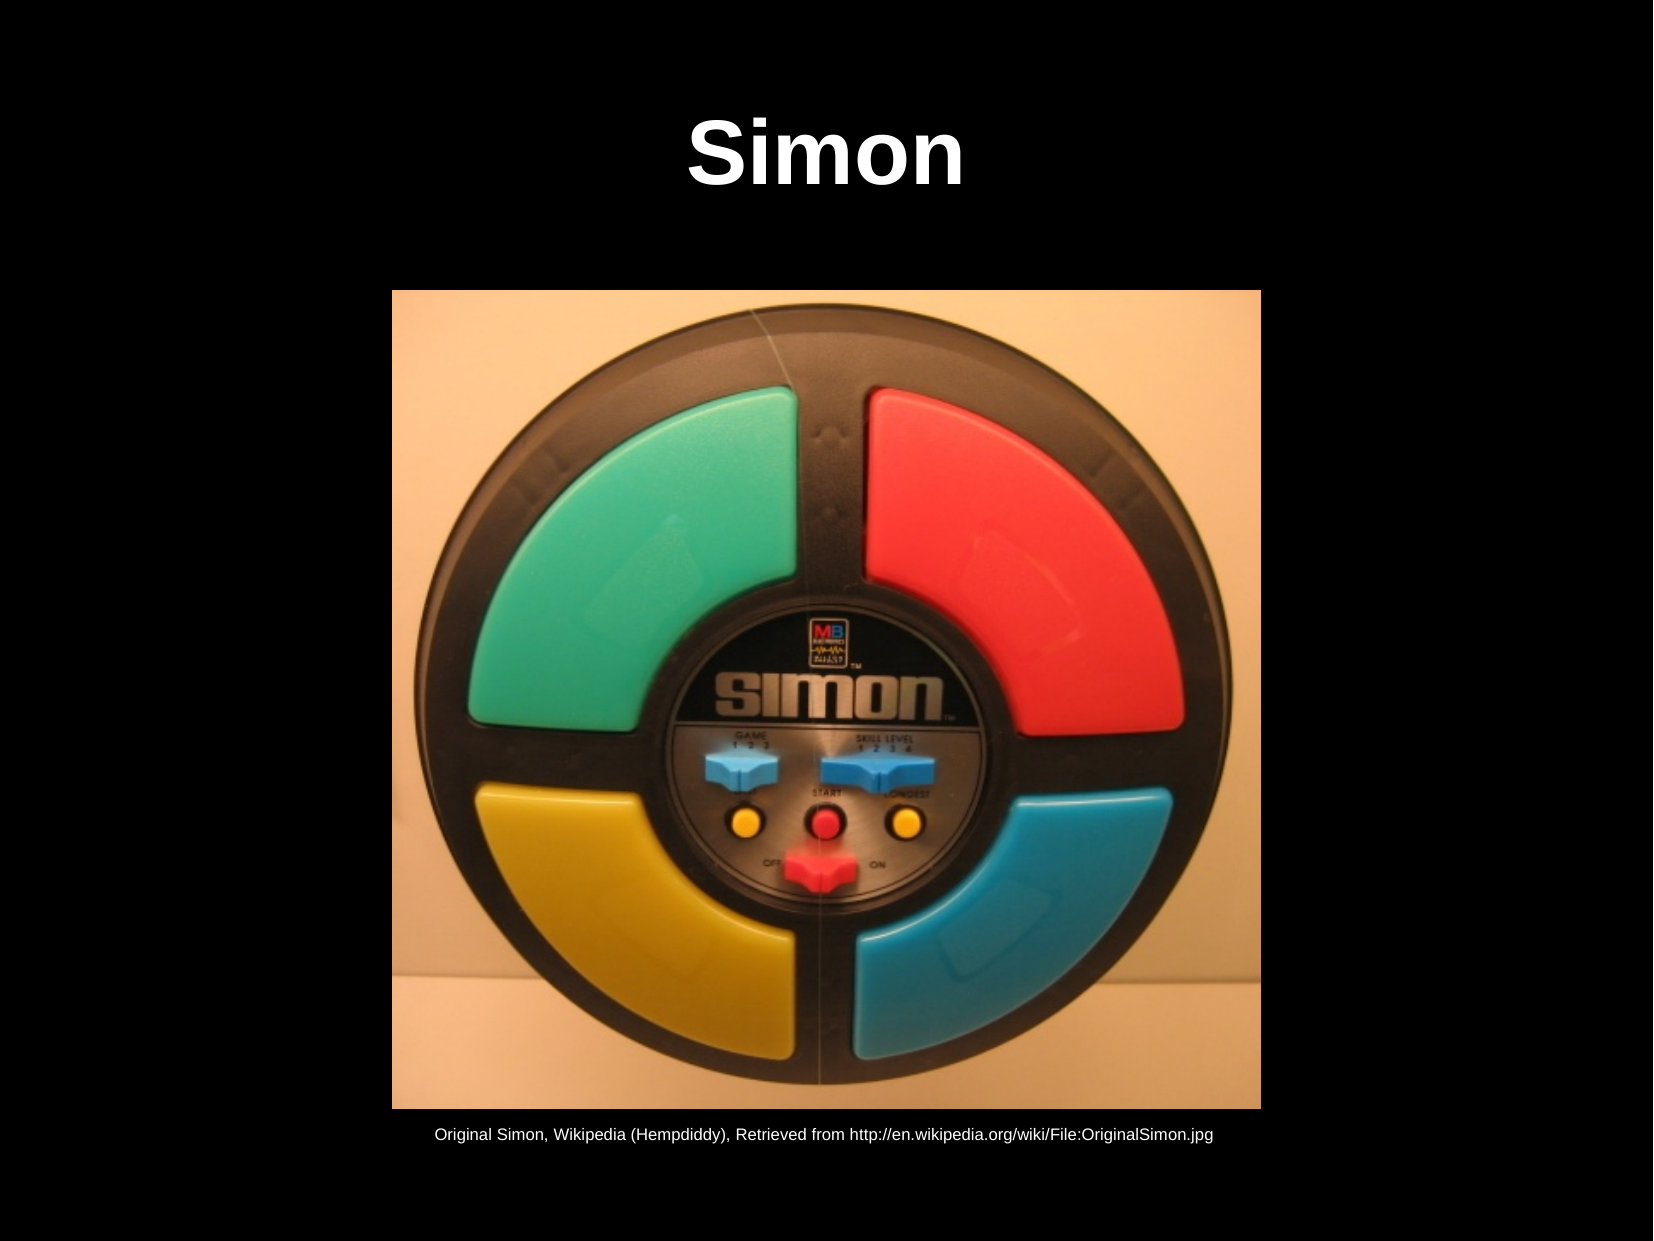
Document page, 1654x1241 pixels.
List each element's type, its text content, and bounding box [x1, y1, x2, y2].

text_box Original Simon, Wikipedia (Hempdiddy), Retrieved from http://en.wikipedia.org/wiki/File:OriginalSimon.jpg [434, 1125, 1219, 1147]
picture [392, 290, 1261, 1109]
title Simon [82, 49, 1571, 257]
